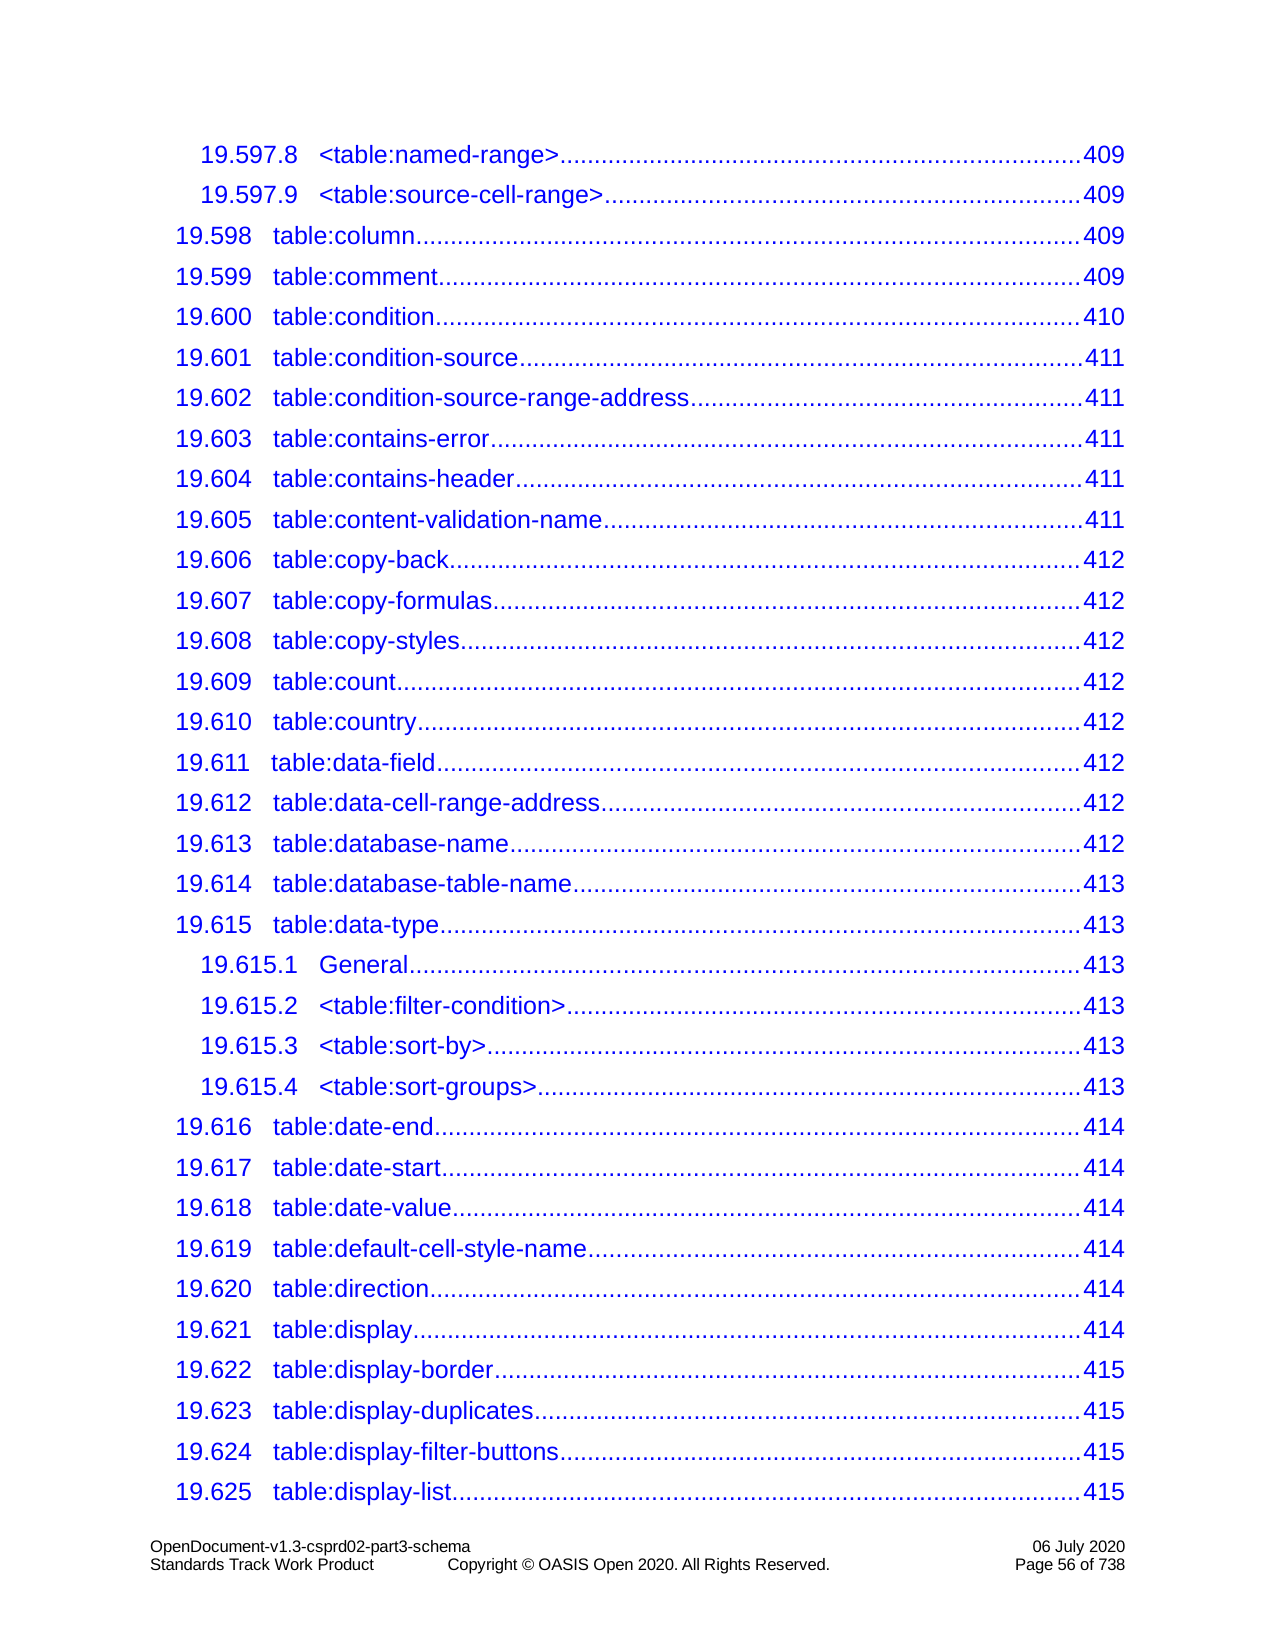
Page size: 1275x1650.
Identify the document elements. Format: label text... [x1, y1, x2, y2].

text 19.611 table:data-field 412 [175, 749, 1125, 777]
text 19.615.3 <table:sort-by> 413 [200, 1032, 1125, 1060]
text 19.604 table:contains-header 411 [175, 465, 1125, 493]
text 19.603 table:contains-error 411 [175, 424, 1125, 452]
text 19.614 table:database-table-name 413 [175, 870, 1125, 898]
text 19.617 table:date-start 414 [175, 1154, 1125, 1182]
text 19.598 table:column 409 [175, 222, 1125, 250]
text 19.607 table:copy-formulas 412 [175, 587, 1125, 614]
text 19.605 table:content-validation-name 411 [175, 506, 1125, 533]
text 19.613 table:database-name 412 [175, 830, 1125, 858]
text 19.599 table:comment 409 [175, 262, 1125, 290]
text 19.616 table:date-end 414 [175, 1113, 1125, 1141]
text 19.615.1 General 413 [200, 951, 1125, 979]
text 19.615.2 <table:filter-condition> 413 [200, 992, 1125, 1020]
text 19.602 table:condition-source-range-address 411 [175, 384, 1125, 412]
text 19.625 table:display-list 415 [175, 1478, 1125, 1506]
text 19.601 table:condition-source 411 [175, 343, 1125, 371]
text 19.610 table:country 412 [175, 708, 1125, 736]
text 19.600 table:condition 410 [175, 303, 1125, 331]
text 19.597.9 <table:source-cell-range> 409 [200, 181, 1125, 209]
text 19.608 table:copy-styles 412 [175, 627, 1125, 655]
text 19.619 table:default-cell-style-name 414 [175, 1235, 1125, 1263]
text 19.622 table:display-border 415 [175, 1356, 1125, 1384]
text 19.606 table:copy-back 412 [175, 546, 1125, 574]
text 19.621 table:display 414 [175, 1316, 1125, 1344]
text 19.609 table:count 412 [175, 668, 1125, 696]
text 19.624 table:display-filter-buttons 415 [175, 1437, 1125, 1466]
text 19.623 table:display-duplicates 415 [175, 1397, 1125, 1425]
text 19.612 table:data-cell-range-address 412 [175, 789, 1125, 817]
text 19.618 table:date-value 414 [175, 1194, 1125, 1222]
text 19.615 table:data-type 413 [175, 911, 1125, 939]
text 19.615.4 <table:sort-groups> 413 [200, 1073, 1125, 1101]
text 19.597.8 <table:named-range> 409 [200, 141, 1125, 169]
text 19.620 table:direction 414 [175, 1275, 1125, 1303]
